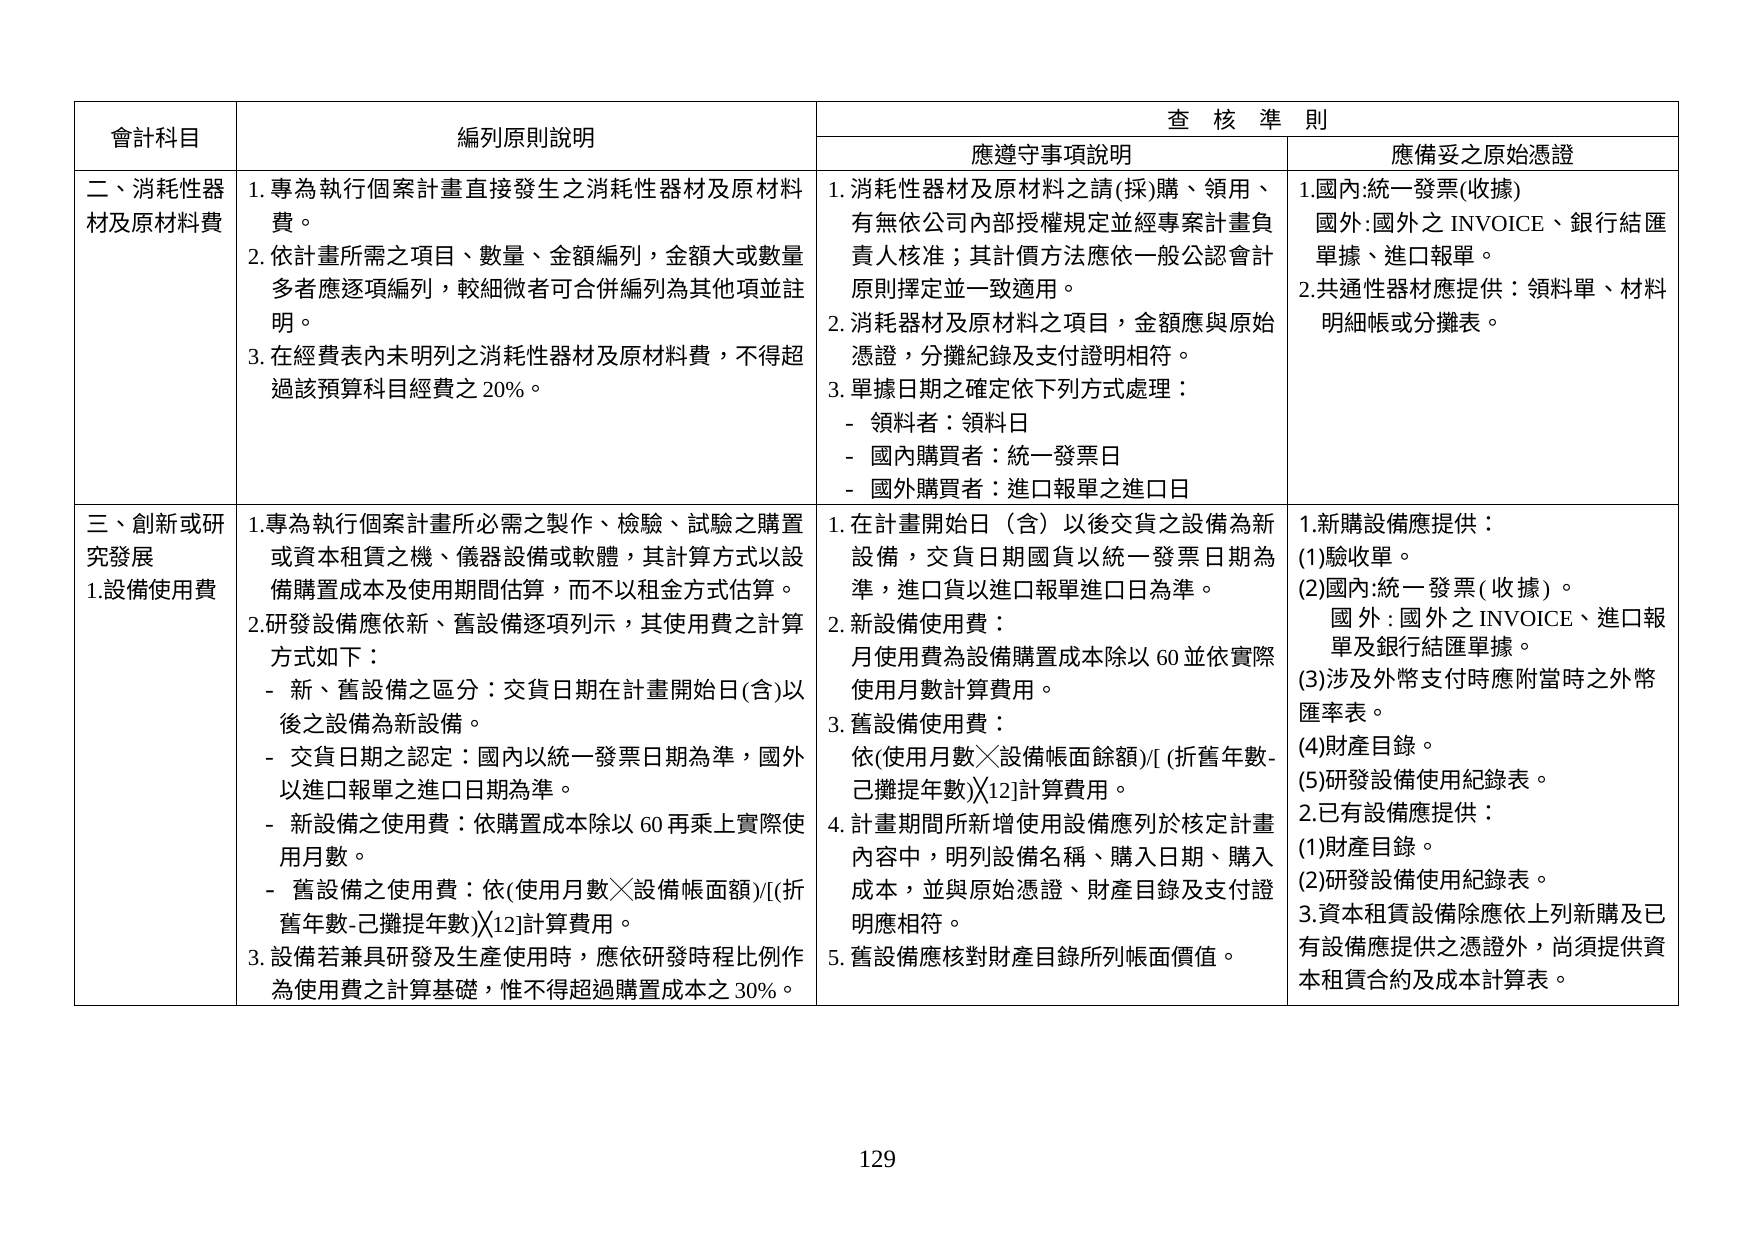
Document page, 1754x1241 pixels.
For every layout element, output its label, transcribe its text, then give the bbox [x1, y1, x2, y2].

table_cell 二、消耗性器材及原材料費 [75, 171, 236, 504]
table_header 會計科目 [75, 102, 236, 170]
table_cell 應備妥之原始憑證 [1288, 137, 1678, 170]
table_cell 1.專為執行個案計畫所必需之製作、檢驗、試驗之購置或資本租賃之機、儀器設備或軟體，其計算方式以設備購置成本及使用期間估算，而不以租金方式估算。 2.研發設備應依新、舊設備逐項列示，其使用費之計算方式如下： 新、舊設備之區分：交貨日期在計畫開始日(含)以後之設備為新設備。 交貨日期之認定：國內以統一發票日期為準，國外以進口報單之進口日期為準。 新設備之使用費：依購置成本除以60再乘上實際使用月數。 舊設備之使用費：依(使用月數╳設備帳面額)/[(折舊年數-己攤提年數)╳12]計算費用。 設備若兼具研發及生產使用時，應依研發時程比例作為使用費之計算基礎，惟不得超過購置成本之30%。 [237, 505, 816, 1005]
table_cell 三、創新或研究發展 1.設備使用費 [75, 505, 236, 1005]
table_cell 應遵守事項說明 [817, 137, 1287, 170]
table_header 編列原則說明 [237, 102, 816, 170]
table_cell 消耗性器材及原材料之請(採)購、領用、有無依公司內部授權規定並經專案計畫負責人核准；其計價方法應依一般公認會計原則擇定並一致適用。 消耗器材及原材料之項目，金額應與原始憑證，分攤紀錄及支付證明相符。 單據日期之確定依下列方式處理： 領料者：領料日 國內購買者：統一發票日 國外購買者：進口報單之進口日 [817, 171, 1287, 504]
table_header 查 核 準 則 [817, 102, 1678, 136]
table_cell 1.新購設備應提供： (1)驗收單。 (2)國內:統一發票(收據)。 國外:國外之INVOICE、進口報單及銀行結匯單據。 (3)涉及外幣支付時應附當時之外幣匯率表。 (4)財產目錄。 (5)研發設備使用紀錄表。 2.已有設備應提供： (1)財產目錄。 (2)研發設備使用紀錄表。 3.資本租賃設備除應依上列新購及已有設備應提供之憑證外，尚須提供資本租賃合約及成本計算表。 [1288, 505, 1678, 1005]
table_cell 在計畫開始日（含）以後交貨之設備為新設備，交貨日期國貨以統一發票日期為準，進口貨以進口報單進口日為準。 新設備使用費： 月使用費為設備購置成本除以60並依實際使用月數計算費用。 舊設備使用費： 依(使用月數╳設備帳面餘額)/[ (折舊年數-己攤提年數)╳12]計算費用。 計畫期間所新增使用設備應列於核定計畫內容中，明列設備名稱、購入日期、購入成本，並與原始憑證、財產目錄及支付證明應相符。 舊設備應核對財產目錄所列帳面價值。 [817, 505, 1287, 1005]
table_cell 專為執行個案計畫直接發生之消耗性器材及原材料費。 依計畫所需之項目、數量、金額編列，金額大或數量多者應逐項編列，較細微者可合併編列為其他項並註明。 在經費表內未明列之消耗性器材及原材料費，不得超過該預算科目經費之20%。 [237, 171, 816, 504]
table_cell 1.國內:統一發票(收據) 國外:國外之INVOICE、銀行結匯單據、進口報單。 2.共通性器材應提供：領料單、材料明細帳或分攤表。 [1288, 171, 1678, 504]
